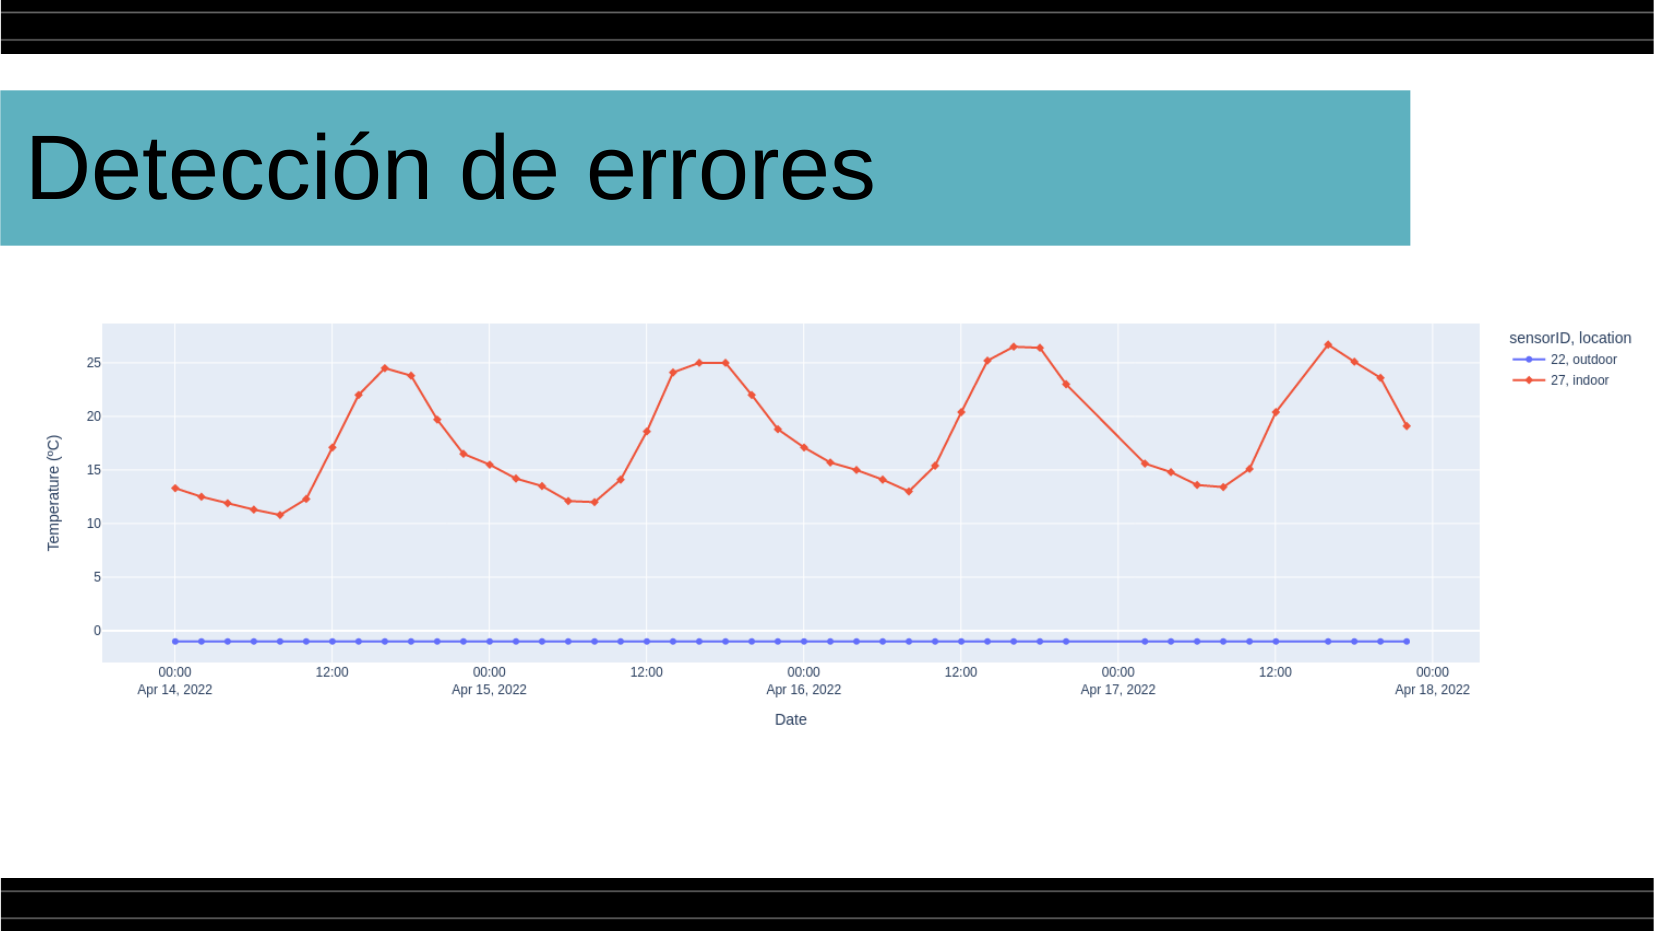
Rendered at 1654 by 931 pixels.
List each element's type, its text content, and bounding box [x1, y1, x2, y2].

picture [0, 878, 1654, 931]
picture [15, 258, 1650, 751]
title Detección de errores [0, 90, 1411, 246]
picture [0, 0, 1654, 54]
